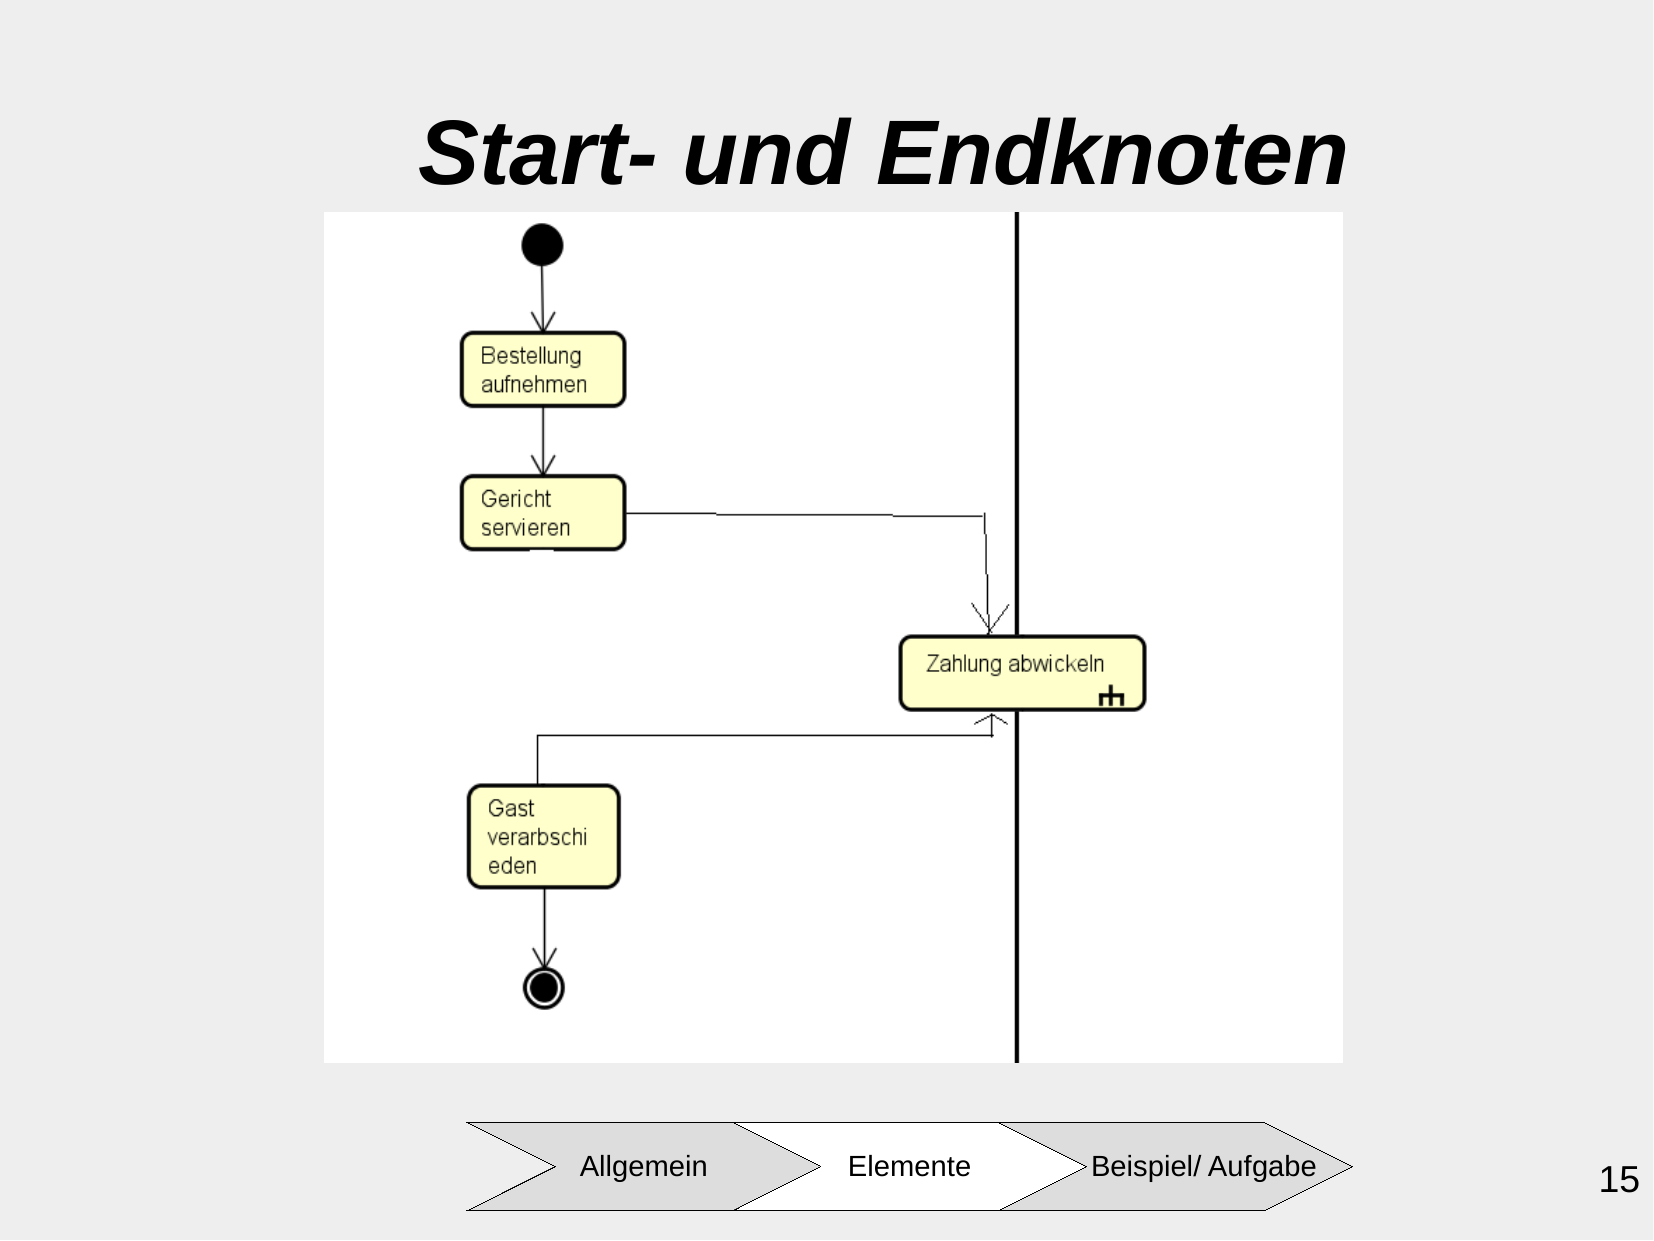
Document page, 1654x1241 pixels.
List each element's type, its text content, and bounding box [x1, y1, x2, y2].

text_box Allgemein [466, 1122, 819, 1211]
text_box Elemente [732, 1122, 1085, 1211]
text_box Beispiel/ Aufgabe [998, 1122, 1353, 1211]
picture [324, 212, 1343, 1063]
text_box [1584, 1151, 1654, 1209]
title Start- und Endknoten [124, 49, 1613, 257]
